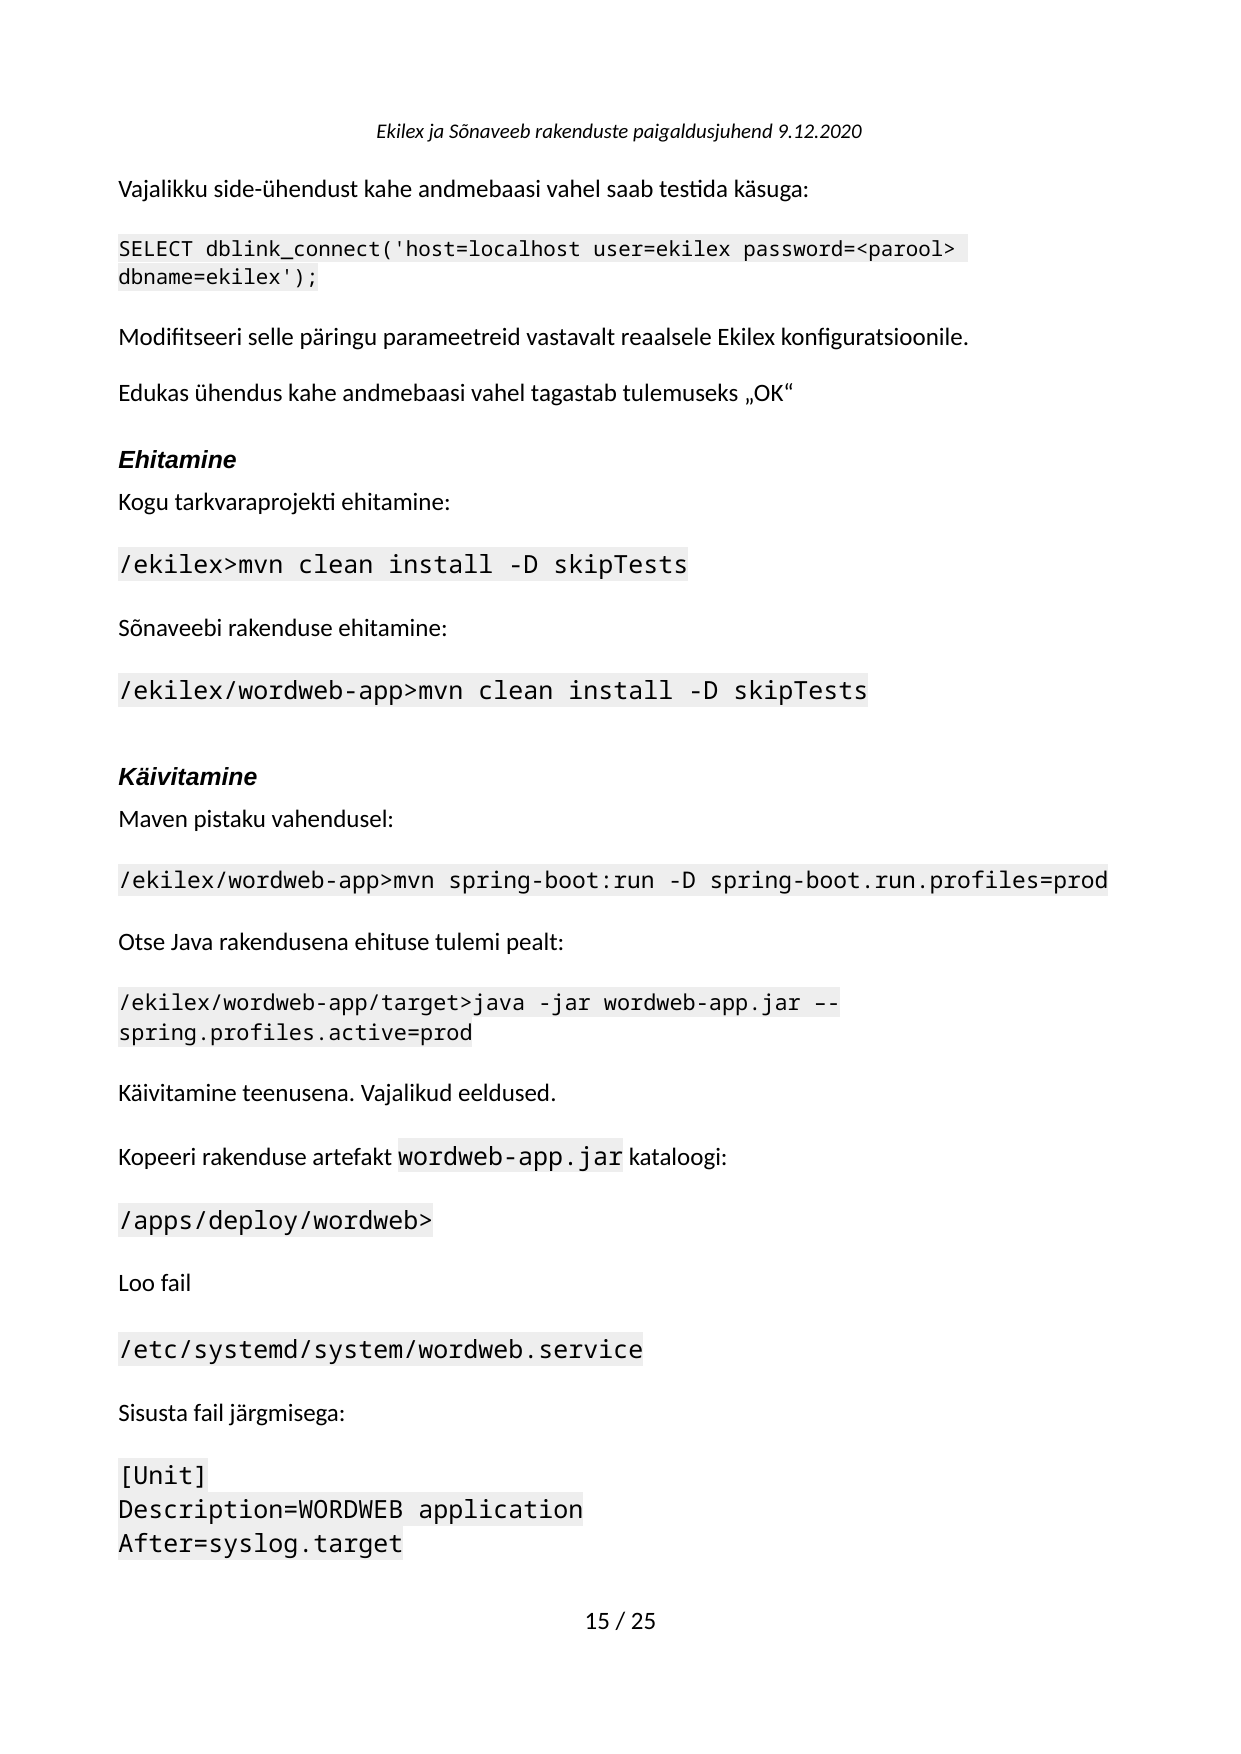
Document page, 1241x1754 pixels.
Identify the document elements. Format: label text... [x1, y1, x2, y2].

text /ekilex/wordweb-app/target>java -jar wordweb-app.jar –-spring.profiles.active=prod [118, 987, 1122, 1047]
text SELECT dblink_connect('host=localhost user=ekilex password=<parool> dbname=ekilex'); [118, 234, 1122, 291]
text /apps/deploy/wordweb> [118, 1203, 1122, 1237]
subtitle Ehitamine [118, 445, 1122, 473]
text /etc/systemd/system/wordweb.service [118, 1332, 1122, 1366]
text Sisusta fail järgmisega: [118, 1397, 1122, 1427]
text After=syslog.target [118, 1526, 1122, 1560]
text /ekilex>mvn clean install -D skipTests [118, 547, 1122, 581]
text Loo fail [118, 1267, 1122, 1298]
text Edukas ühendus kahe andmebaasi vahel tagastab tulemuseks „OK“ [118, 377, 1122, 407]
subtitle Käivitamine [118, 762, 1122, 791]
text Maven pistaku vahendusel: [118, 803, 1122, 834]
text Käivitamine teenusena. Vajalikud eeldused. [118, 1077, 1122, 1108]
text Sõnaveebi rakenduse ehitamine: [118, 612, 1122, 642]
text Vajalikku side-ühendust kahe andmebaasi vahel saab testida käsuga: [118, 173, 1122, 203]
text /ekilex/wordweb-app>mvn spring-boot:run -D spring-boot.run.profiles=prod [118, 864, 1122, 896]
text Kopeeri rakenduse artefakt wordweb-app.jar kataloogi: [118, 1138, 1122, 1172]
text [Unit] [118, 1458, 1122, 1492]
text Modifitseeri selle päringu parameetreid vastavalt reaalsele Ekilex konfiguratsioonile. [118, 321, 1122, 352]
text Otse Java rakendusena ehituse tulemi pealt: [118, 926, 1122, 957]
text Description=WORDWEB application [118, 1492, 1122, 1526]
text /ekilex/wordweb-app>mvn clean install -D skipTests [118, 673, 1122, 707]
text Kogu tarkvaraprojekti ehitamine: [118, 486, 1122, 517]
